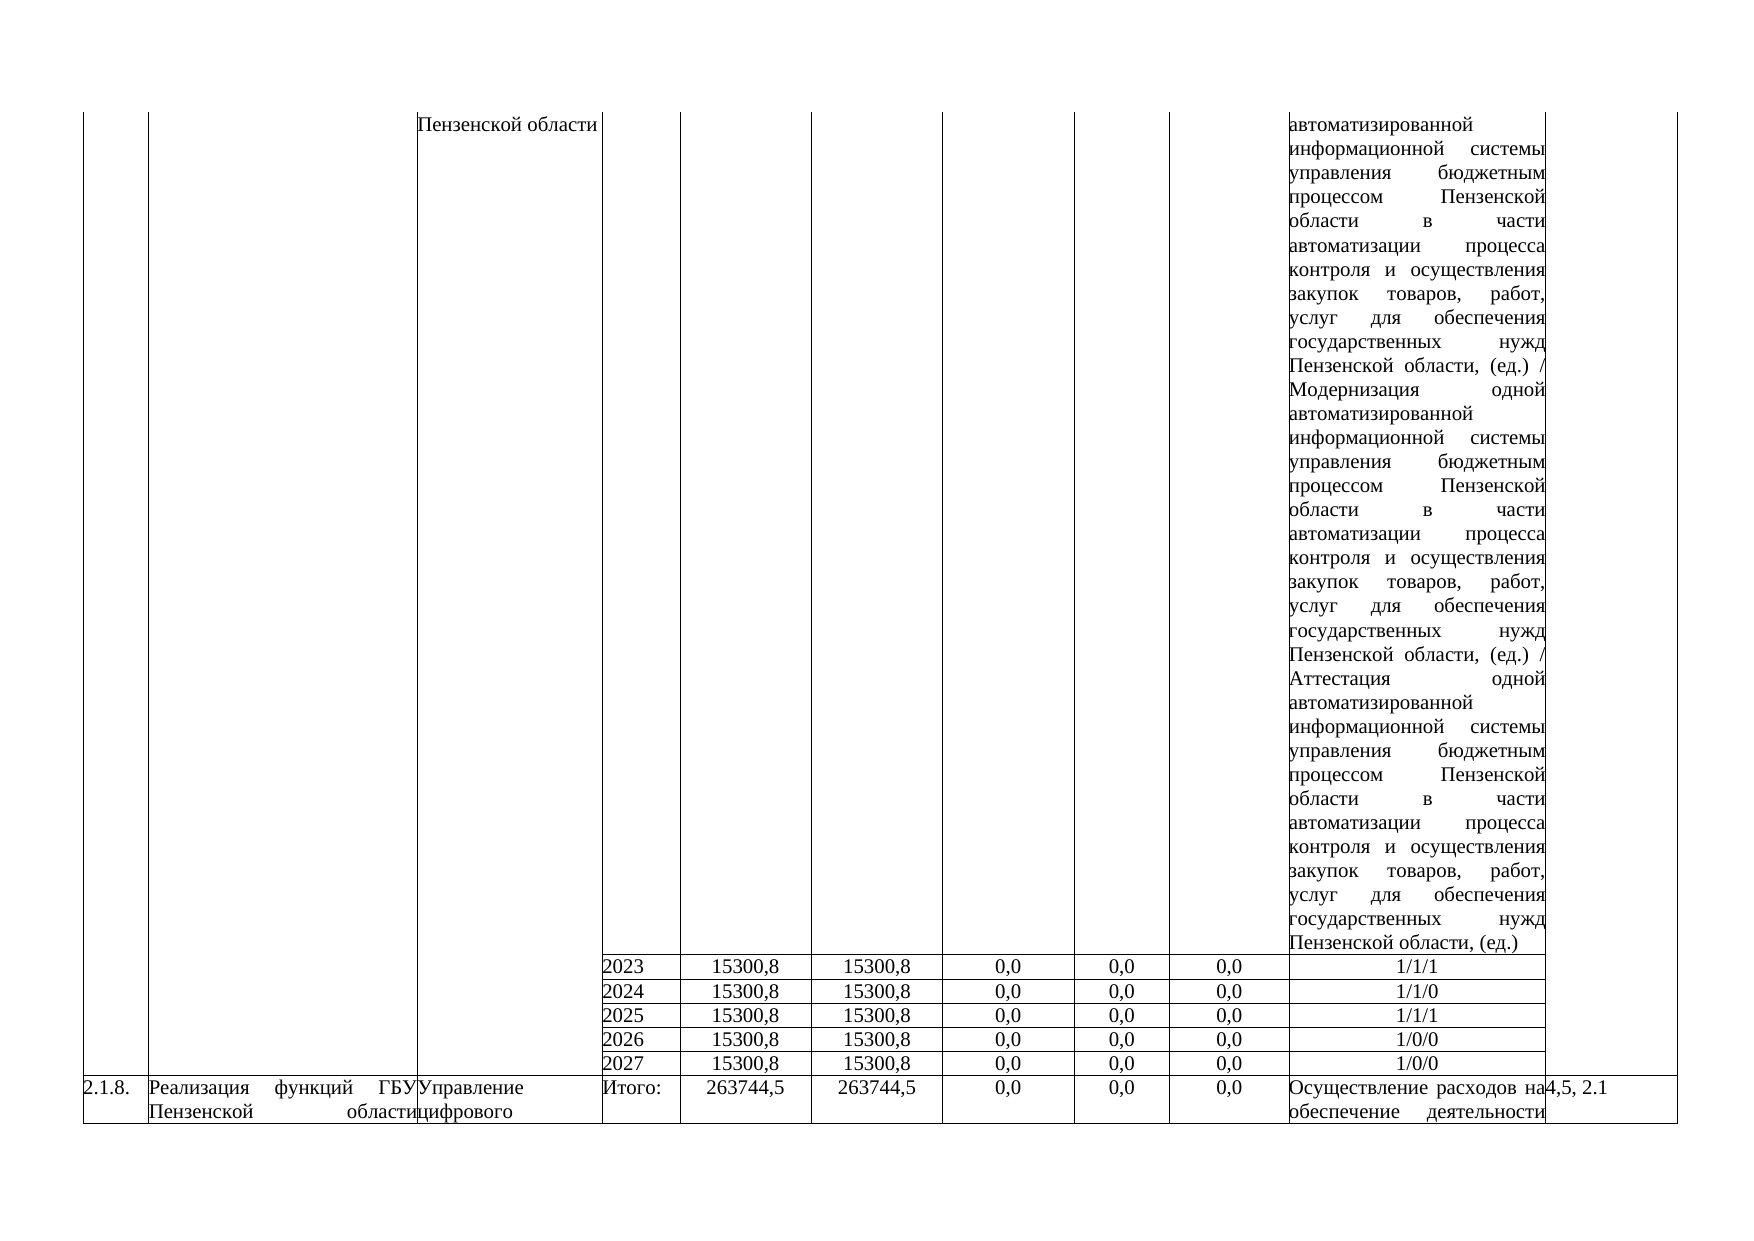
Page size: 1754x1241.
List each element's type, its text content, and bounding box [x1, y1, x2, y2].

table_cell Реализация функций ГБУ Пензенской области [149, 1076, 417, 1123]
table_cell 15300,8 [812, 955, 942, 979]
table_cell 4,5, 2.1 [1546, 1076, 1677, 1123]
table_cell Итого: [603, 1076, 680, 1123]
table_cell Управление цифрового [418, 1076, 602, 1123]
table_cell 263744,5 [681, 1076, 811, 1123]
table_cell 1/0/0 [1290, 1052, 1545, 1075]
table_cell 15300,8 [681, 1052, 811, 1075]
table_cell 0,0 [1075, 980, 1169, 1003]
table_cell 15300,8 [812, 1028, 942, 1051]
table_cell 15300,8 [681, 1004, 811, 1027]
table_cell 2027 [603, 1052, 680, 1075]
table_cell [681, 112, 811, 954]
table_cell 2023 [603, 955, 680, 979]
table_cell 1/1/1 [1290, 955, 1545, 979]
table_cell 0,0 [1170, 1052, 1289, 1075]
table_cell 15300,8 [812, 980, 942, 1003]
table_cell 2024 [603, 980, 680, 1003]
table_cell 2026 [603, 1028, 680, 1051]
table_cell 0,0 [1170, 980, 1289, 1003]
table_cell 15300,8 [681, 980, 811, 1003]
table_cell [603, 112, 680, 954]
table_cell 0,0 [1170, 1076, 1289, 1123]
table_cell 1/1/1 [1290, 1004, 1545, 1027]
table_cell 0,0 [943, 980, 1074, 1003]
table_cell [943, 112, 1074, 954]
table_cell 15300,8 [812, 1052, 942, 1075]
table_cell 1/0/0 [1290, 1028, 1545, 1051]
table_cell 0,0 [943, 955, 1074, 979]
table_cell 0,0 [943, 1004, 1074, 1027]
table_cell 263744,5 [812, 1076, 942, 1123]
table_cell автоматизированной информационной системы управления бюджетным процессом Пензенской области в части автоматизации процесса контроля и осуществления закупок товаров, работ, услуг для обеспечения государственных нужд Пензенской области, (ед.) / Модернизация одной автоматизированной информационной системы управления бюджетным процессом Пензенской области в части автоматизации процесса контроля и осуществления закупок товаров, работ, услуг для обеспечения государственных нужд Пензенской области, (ед.) / Аттестация одной автоматизированной информационной системы управления бюджетным процессом Пензенской области в части автоматизации процесса контроля и осуществления закупок товаров, работ, услуг для обеспечения государственных нужд Пензенской области, (ед.) [1290, 112, 1545, 954]
table_cell 0,0 [1075, 1076, 1169, 1123]
table_cell 0,0 [943, 1076, 1074, 1123]
table_cell 0,0 [1170, 1004, 1289, 1027]
table_cell 0,0 [1170, 955, 1289, 979]
table_cell 0,0 [1170, 1028, 1289, 1051]
table_cell 15300,8 [681, 1028, 811, 1051]
table_cell 0,0 [1075, 955, 1169, 979]
table_cell 0,0 [1075, 1004, 1169, 1027]
table_cell 15300,8 [812, 1004, 942, 1027]
table_cell 2.1.8. [84, 1076, 148, 1123]
table_cell [1075, 112, 1169, 954]
table_cell 0,0 [943, 1028, 1074, 1051]
table_cell 2025 [603, 1004, 680, 1027]
table_cell [1170, 112, 1289, 954]
table_cell Осуществление расходов на обеспечение деятельности [1290, 1076, 1545, 1123]
table_cell [812, 112, 942, 954]
table_cell 0,0 [1075, 1028, 1169, 1051]
table_cell 0,0 [1075, 1052, 1169, 1075]
table_cell 0,0 [943, 1052, 1074, 1075]
table_cell 15300,8 [681, 955, 811, 979]
table_cell 1/1/0 [1290, 980, 1545, 1003]
